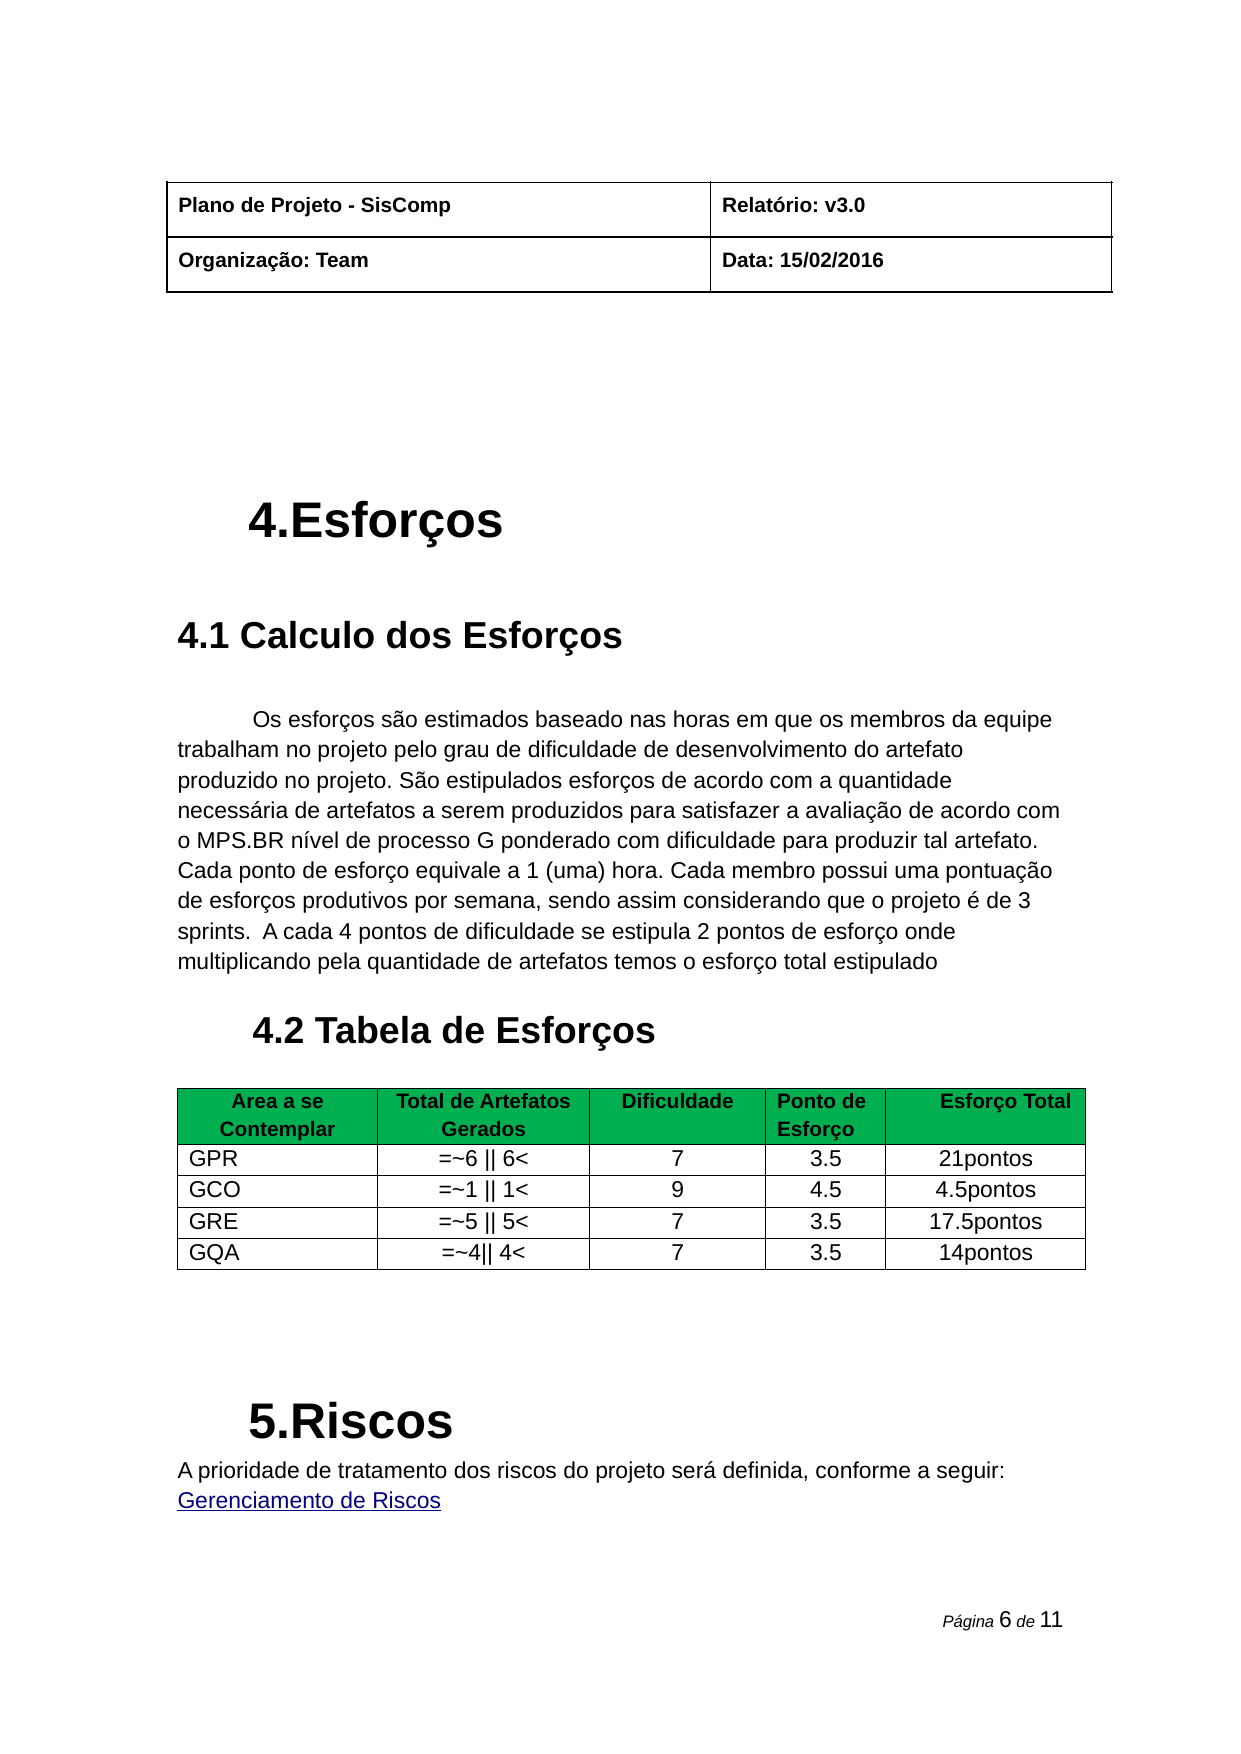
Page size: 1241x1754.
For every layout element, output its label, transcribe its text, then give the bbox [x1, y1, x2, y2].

table_header Esforço Total [886, 1089, 1085, 1144]
table_cell =~4|| 4< [378, 1239, 589, 1269]
table_cell GQA [178, 1239, 377, 1269]
table_cell 7 [590, 1145, 765, 1175]
table_header Dificuldade [590, 1089, 765, 1144]
table_cell 7 [590, 1239, 765, 1269]
text A prioridade de tratamento dos riscos do projeto será definida, conforme a seguir: [177, 1457, 1063, 1483]
table_cell 21pontos [886, 1145, 1085, 1175]
subtitle Riscos [215, 1391, 1063, 1448]
text Os esforços são estimados baseado nas horas em que os membros da equipe trabalham no projeto pelo grau de dificuldade de desenvolvimento do artefato produzido no projeto. São estipulados esforços de acordo com a quantidade necessária de artefatos a serem produzidos para satisfazer a avaliação de acordo com o MPS.BR nível de processo G ponderado com dificuldade para produzir tal artefato. Cada ponto de esforço equivale a 1 (uma) hora. Cada membro possui uma pontuação de esforços produtivos por semana, sendo assim considerando que o projeto é de 3 sprints. A cada 4 pontos de dificuldade se estipula 2 pontos de esforço onde multiplicando pela quantidade de artefatos temos o esforço total estipulado [177, 706, 1063, 974]
table_cell =~6 || 6< [378, 1145, 589, 1175]
table_cell =~1 || 1< [378, 1176, 589, 1207]
table_cell GRE [178, 1208, 377, 1238]
table_cell 4.5 [766, 1176, 885, 1207]
table_cell GCO [178, 1176, 377, 1207]
subtitle 4.1 Calculo dos Esforços [177, 613, 1063, 657]
text 4.2 Tabela de Esforços [177, 1008, 1063, 1051]
text Gerenciamento de Riscos [177, 1487, 1063, 1514]
table_cell 14pontos [886, 1239, 1085, 1269]
table_cell 3.5 [766, 1208, 885, 1238]
table_cell 9 [590, 1176, 765, 1207]
table_cell 3.5 [766, 1239, 885, 1269]
table_header Total de Artefatos Gerados [378, 1089, 589, 1144]
table_header Ponto de Esforço [766, 1089, 885, 1144]
table_cell 17.5pontos [886, 1208, 1085, 1238]
table_cell 3.5 [766, 1145, 885, 1175]
table_header Area a se Contemplar [178, 1089, 377, 1144]
table_cell GPR [178, 1145, 377, 1175]
table_cell 4.5pontos [886, 1176, 1085, 1207]
table_cell =~5 || 5< [378, 1208, 589, 1238]
table_cell 7 [590, 1208, 765, 1238]
subtitle Esforços [215, 490, 1063, 547]
